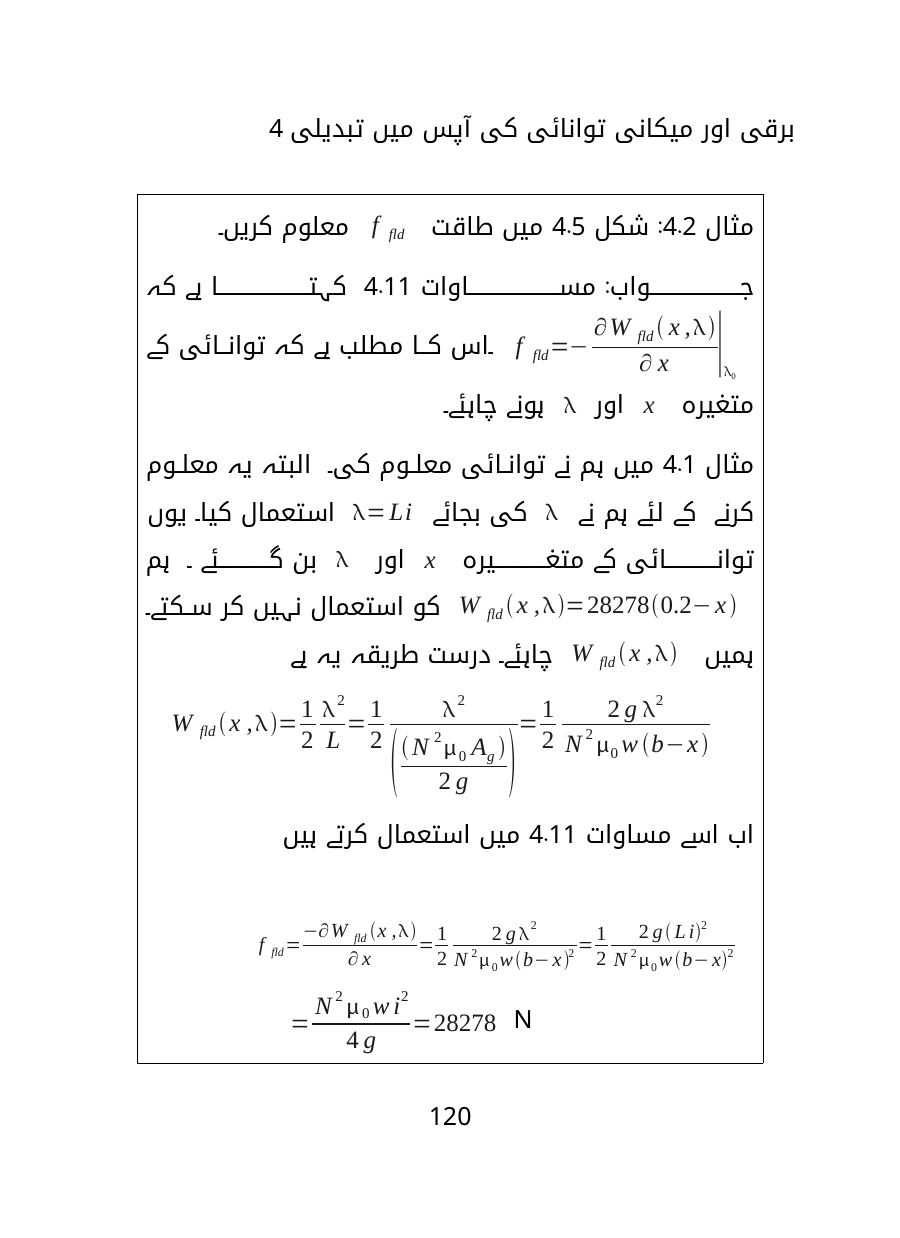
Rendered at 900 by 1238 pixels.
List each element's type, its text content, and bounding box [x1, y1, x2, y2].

text مثال 4.1 میں ہم نے توانائی معلوم کی۔ البتہ یہ معلوم کرنے کے لئے ہم نےکی بجائےاستعمال کیا۔ یوں توانائی کے متغیرہ اور بن گئے ۔ ہم کو استعمال نہیں کر سکتے۔ ہمیں چاہئے۔ درست طریقہ یہ ہے [146, 441, 754, 678]
text اب اسے مساوات 4.11 میں استعمال کرتے ہیں [146, 811, 754, 859]
text جواب: مساوات 4.11 کہتا ہے کہ ۔اس کا مطلب ہے کہ توانائی کے متغیرہ اورہونے چاہئے۔ [146, 263, 754, 429]
text N [146, 987, 754, 1054]
text مثال 4.2: شکل 4.5 میں طاقت معلوم کریں۔ [146, 203, 754, 251]
